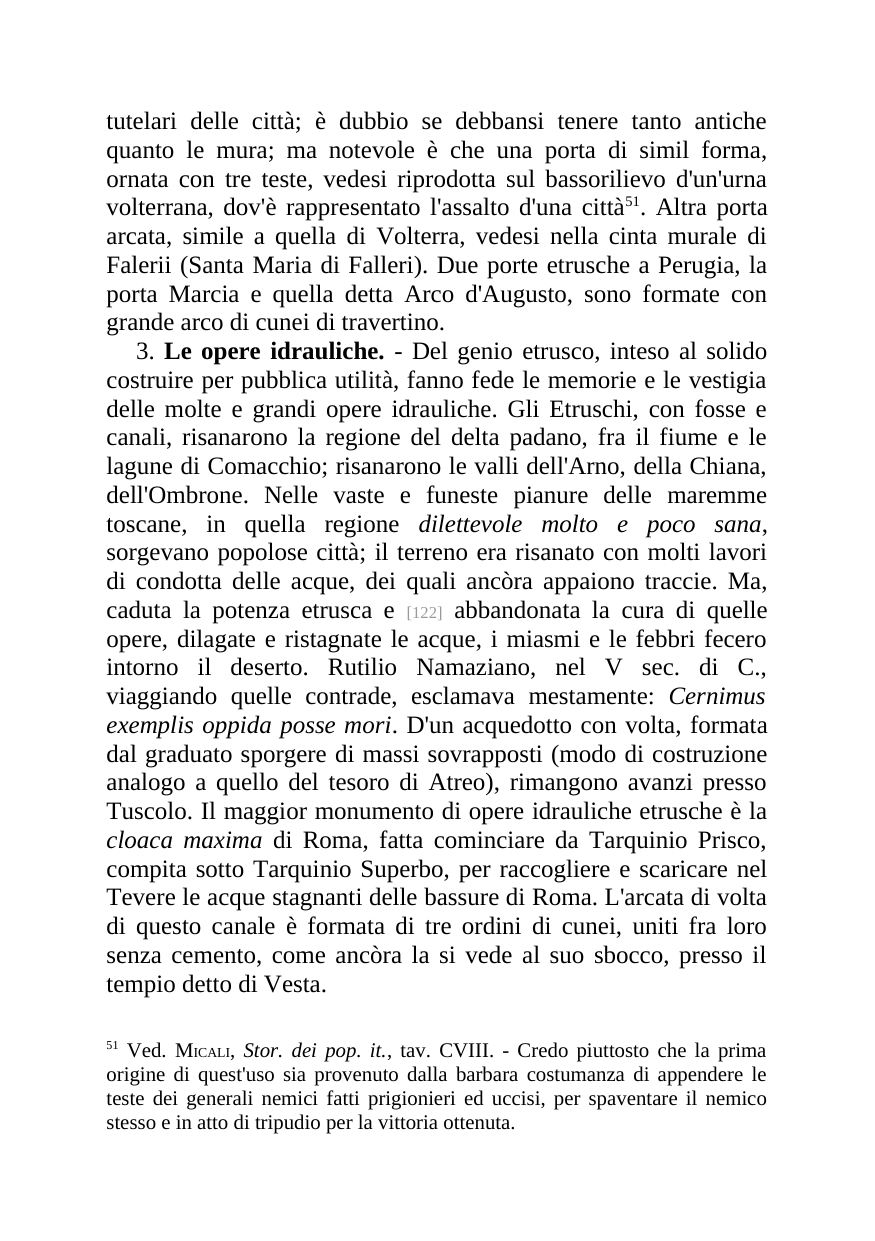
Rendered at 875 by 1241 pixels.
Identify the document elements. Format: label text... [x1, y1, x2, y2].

text Ved. Micali, Stor. dei pop. it., tav. CVIII. - Credo piuttosto che la prima origine di quest'uso sia provenuto dalla barbara costumanza di appendere le teste dei generali nemici fatti prigionieri ed uccisi, per spaventare il nemico stesso e in atto di tripudio per la vittoria ottenuta. [106, 1038, 768, 1134]
text tutelari delle città; è dubbio se debbansi tenere tanto antiche quanto le mura; ma notevole è che una porta di simil forma, ornata con tre teste, vedesi riprodotta sul bassorilievo d'un'urna volterrana, dov'è rappresentato l'assalto d'una città. Altra porta arcata, simile a quella di Volterra, vedesi nella cinta murale di Falerii (Santa Maria di Falleri). Due porte etrusche a Perugia, la porta Marcia e quella detta Arco d'Augusto, sono formate con grande arco di cunei di travertino. [106, 106, 768, 336]
text 3. Le opere idrauliche. - Del genio etrusco, inteso al solido costruire per pubblica utilità, fanno fede le memorie e le vestigia delle molte e grandi opere idrauliche. Gli Etruschi, con fosse e canali, risanarono la regione del delta padano, fra il fiume e le lagune di Comacchio; risanarono le valli dell'Arno, della Chiana, dell'Ombrone. Nelle vaste e funeste pianure delle maremme toscane, in quella regione dilettevole molto e poco sana, sorgevano popolose città; il terreno era risanato con molti lavori di condotta delle acque, dei quali ancòra appaiono traccie. Ma, caduta la potenza etrusca e [122] abbandonata la cura di quelle opere, dilagate e ristagnate le acque, i miasmi e le febbri fecero intorno il deserto. Rutilio Namaziano, nel V sec. di C., viaggiando quelle contrade, esclamava mestamente: Cernimus exemplis oppida posse mori. D'un acquedotto con volta, formata dal graduato sporgere di massi sovrapposti (modo di costruzione analogo a quello del tesoro di Atreo), rimangono avanzi presso Tuscolo. Il maggior monumento di opere idrauliche etrusche è la cloaca maxima di Roma, fatta cominciare da Tarquinio Prisco, compita sotto Tarquinio Superbo, per raccogliere e scaricare nel Tevere le acque stagnanti delle bassure di Roma. L'arcata di volta di questo canale è formata di tre ordini di cunei, uniti fra loro senza cemento, come ancòra la si vede al suo sbocco, presso il tempio detto di Vesta. [106, 336, 768, 997]
